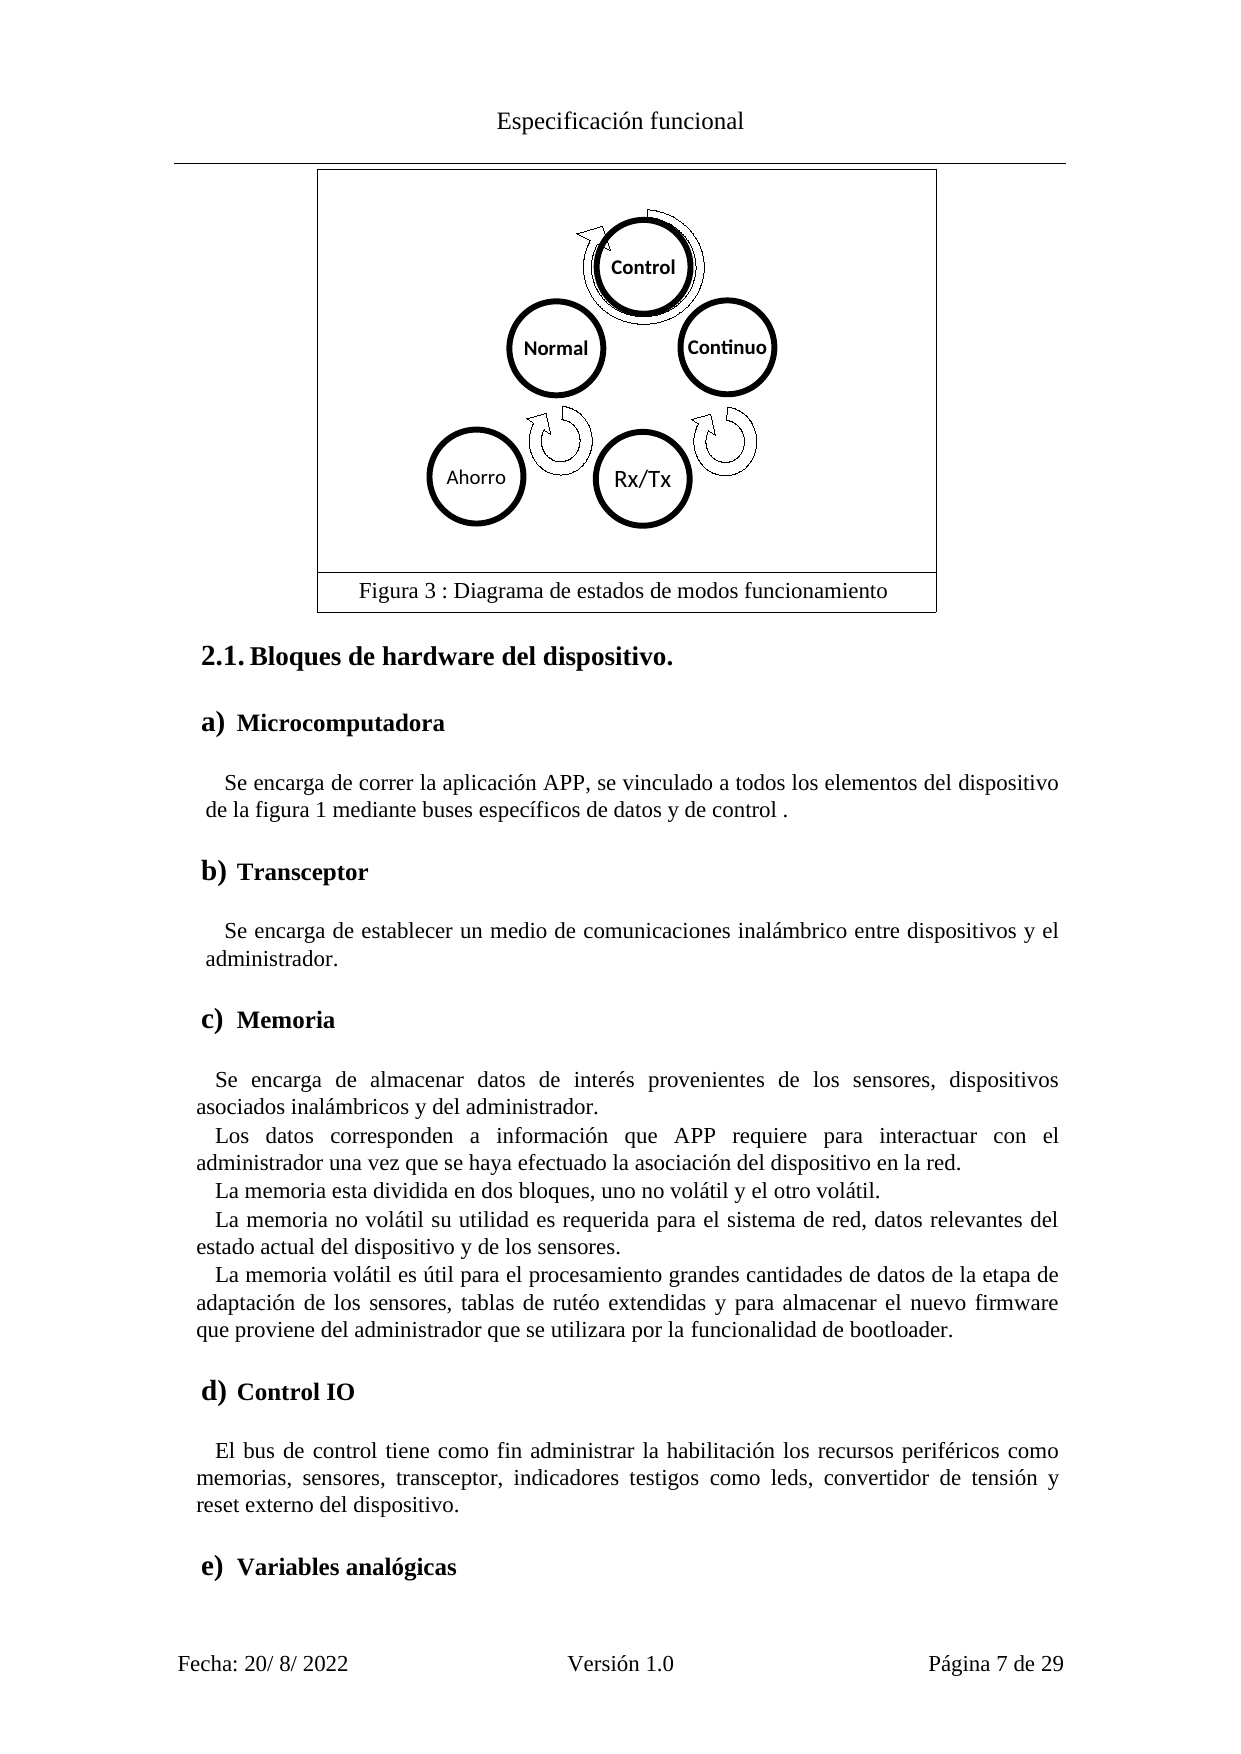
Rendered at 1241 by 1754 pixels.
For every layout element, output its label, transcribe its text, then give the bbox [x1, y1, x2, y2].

text Se encarga de almacenar datos de interés provenientes de los sensores, dispositivos asociados inalámbricos y del administrador. [196, 1066, 1061, 1119]
text La memoria no volátil su utilidad es requerida para el sistema de red, datos relevantes del estado actual del dispositivo y de los sensores. [196, 1206, 1061, 1259]
text La memoria volátil es útil para el procesamiento grandes cantidades de datos de la etapa de adaptación de los sensores, tablas de rutéo extendidas y para almacenar el nuevo firmware que proviene del administrador que se utilizara por la funcionalidad de bootloader. [196, 1262, 1061, 1342]
table_header [318, 170, 936, 572]
table_cell Figura 3 : Diagrama de estados de modos funcionamiento [318, 573, 936, 612]
text El bus de control tiene como fin administrar la habilitación los recursos periféricos como memorias, sensores, transceptor, indicadores testigos como leds, convertidor de tensión y reset externo del dispositivo. [196, 1437, 1061, 1518]
text La memoria esta dividida en dos bloques, uno no volátil y el otro volátil. [196, 1177, 1061, 1204]
list Control IO [201, 1373, 1064, 1406]
list Microcomputadora [201, 704, 1064, 738]
list Variables analógicas [201, 1548, 1064, 1582]
text Los datos corresponden a información que APP requiere para interactuar con el administrador una vez que se haya efectuado la asociación del dispositivo en la red. [196, 1122, 1061, 1175]
text Se encarga de establecer un medio de comunicaciones inalámbrico entre dispositivos y el administrador. [205, 917, 1061, 971]
list Memoria [201, 1002, 1064, 1035]
text Se encarga de correr la aplicación APP, se vinculado a todos los elementos del dispositivo de la figura 1 mediante buses específicos de datos y de control . [205, 769, 1061, 822]
list Transceptor [201, 853, 1064, 887]
subtitle Bloques de hardware del dispositivo. [201, 638, 1064, 671]
